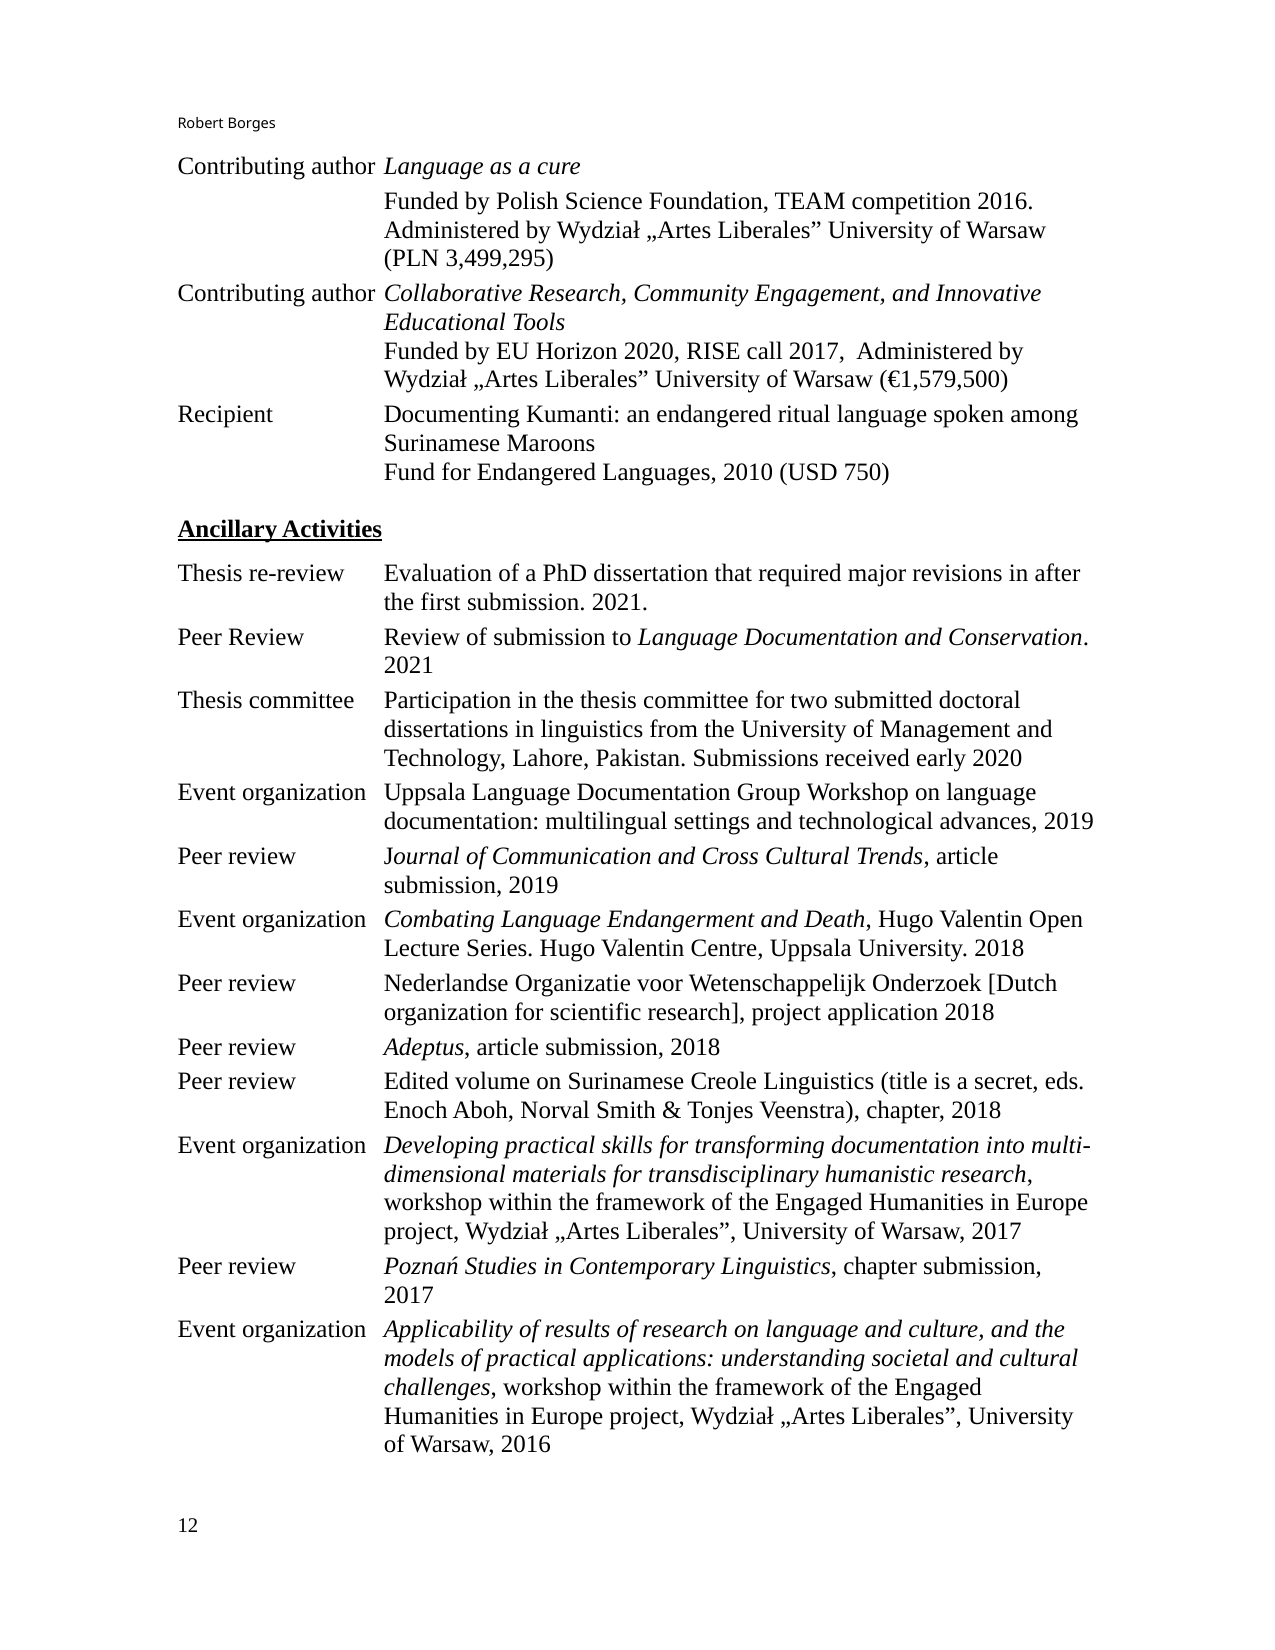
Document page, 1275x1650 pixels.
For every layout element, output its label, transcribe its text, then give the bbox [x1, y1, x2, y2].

text Event organization Combating Language Endangerment and Death, Hugo Valentin Open Lecture Series. Hugo Valentin Centre, Uppsala University. 2018 [177, 904, 1098, 962]
text Event organization Developing practical skills for transforming documentation into multi-dimensional materials for transdisciplinary humanistic research, workshop within the framework of the Engaged Humanities in Europe project, Wydział „Artes Liberales”, University of Warsaw, 2017 [177, 1130, 1098, 1245]
text Funded by Polish Science Foundation, TEAM competition 2016. Administered by Wydział „Artes Liberales” University of Warsaw (PLN 3,499,295) [177, 186, 1098, 272]
text Event organization Uppsala Language Documentation Group Workshop on language documentation: multilingual settings and technological advances, 2019 [177, 777, 1098, 835]
text Contributing author Collaborative Research, Community Engagement, and Innovative Educational Tools [177, 278, 1098, 336]
text Fund for Endangered Languages, 2010 (USD 750) [177, 457, 1098, 486]
text Peer review Nederlandse Organizatie voor Wetenschappelijk Onderzoek [Dutch organization for scientific research], project application 2018 [177, 968, 1098, 1026]
text Recipient Documenting Kumanti: an endangered ritual language spoken among Surinamese Maroons [177, 399, 1098, 457]
text Ancillary Activities [177, 514, 1098, 543]
text Thesis committee Participation in the thesis committee for two submitted doctoral dissertations in linguistics from the University of Management and Technology, Lahore, Pakistan. Submissions received early 2020 [177, 685, 1098, 771]
text Funded by EU Horizon 2020, RISE call 2017, Administered by Wydział „Artes Liberales” University of Warsaw (€1,579,500) [177, 336, 1098, 393]
text Event organization Applicability of results of research on language and culture, and the models of practical applications: understanding societal and cultural challenges, workshop within the framework of the Engaged Humanities in Europe project, Wydział „Artes Liberales”, University of Warsaw, 2016 [177, 1314, 1098, 1458]
text Peer review Adeptus, article submission, 2018 [177, 1032, 1098, 1060]
text Peer review Edited volume on Surinamese Creole Linguistics (title is a secret, eds. Enoch Aboh, Norval Smith & Tonjes Veenstra), chapter, 2018 [177, 1066, 1098, 1124]
text Contributing author Language as a cure [177, 151, 1098, 180]
text Peer review Journal of Communication and Cross Cultural Trends, article submission, 2019 [177, 841, 1098, 898]
text Thesis re-review Evaluation of a PhD dissertation that required major revisions in after the first submission. 2021. [177, 558, 1098, 616]
text Peer review Poznań Studies in Contemporary Linguistics, chapter submission, 2017 [177, 1251, 1098, 1308]
text Peer Review Review of submission to Language Documentation and Conservation. 2021 [177, 622, 1098, 679]
